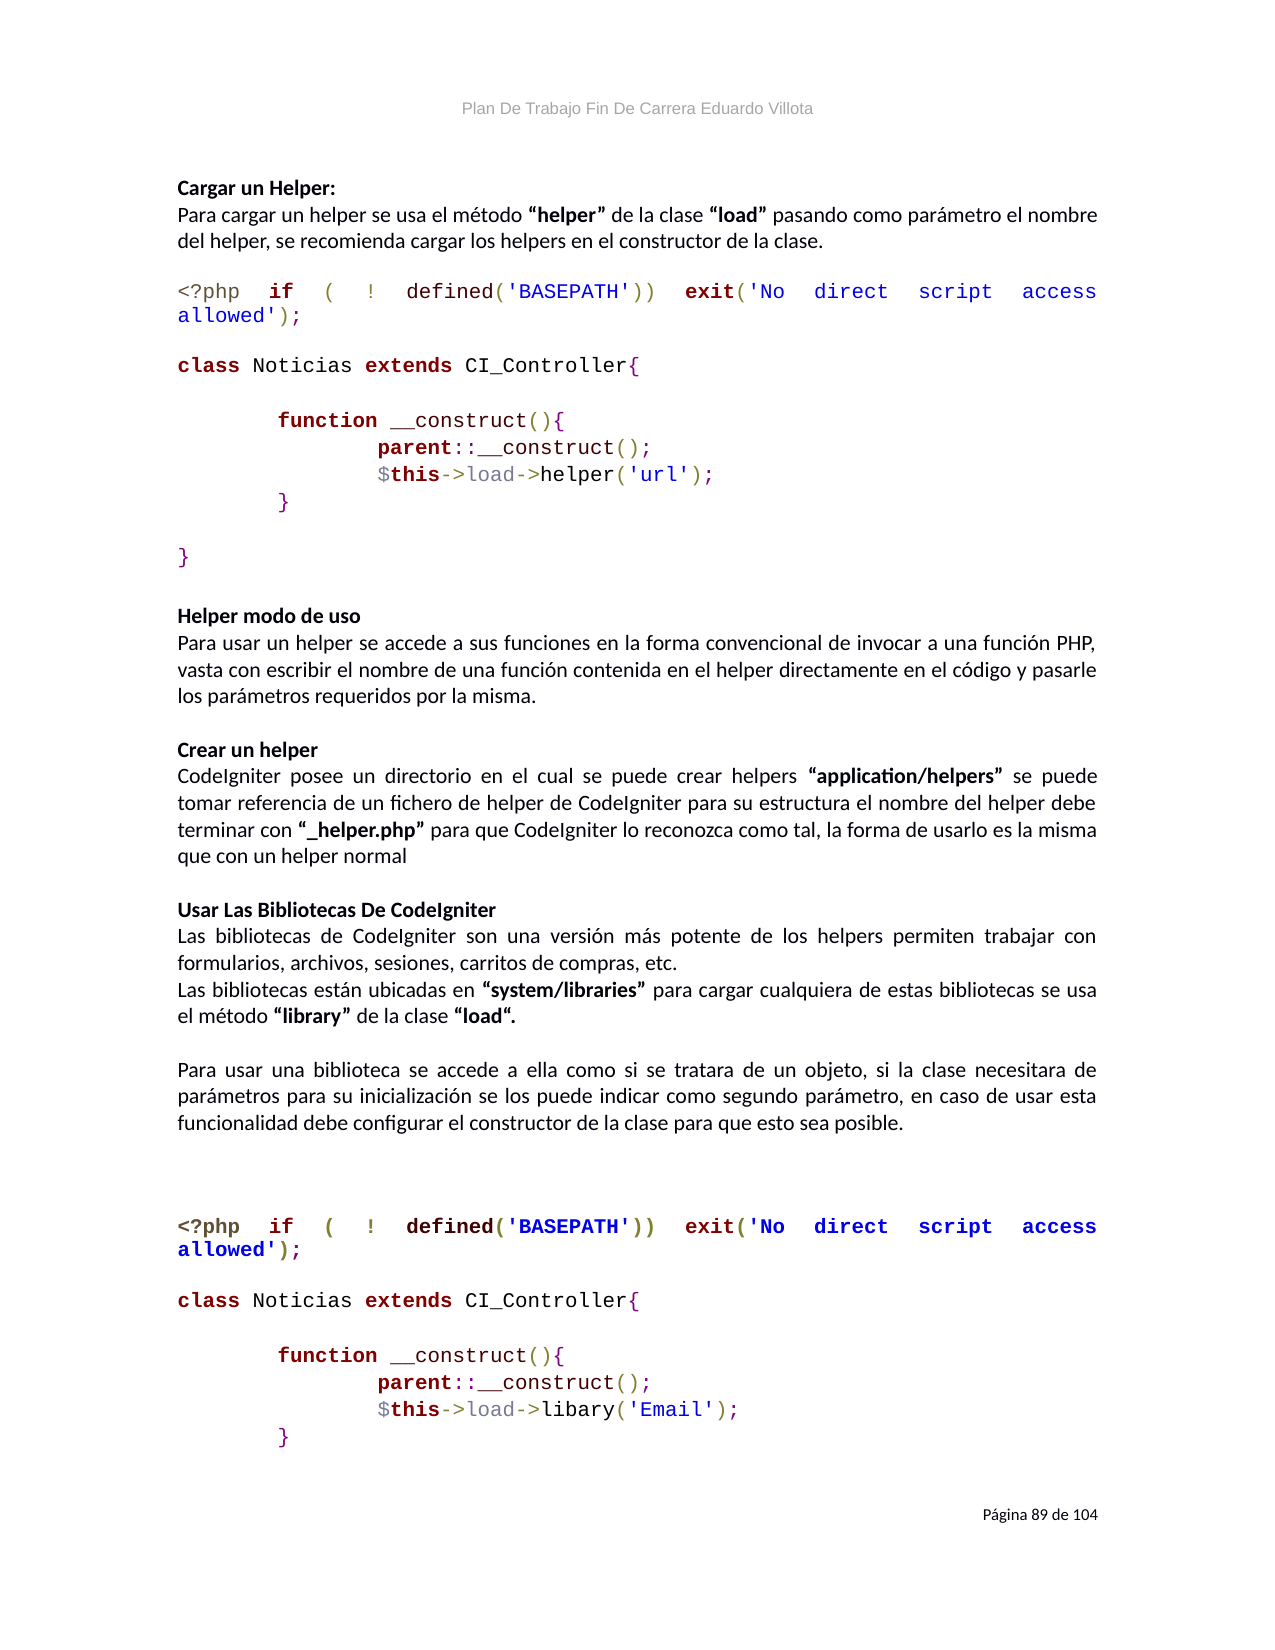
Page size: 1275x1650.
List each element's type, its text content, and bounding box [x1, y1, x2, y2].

text <?php if ( ! defined('BASEPATH')) exit('No direct script access allowed'); [177, 281, 1098, 328]
text Crear un helper [177, 736, 1098, 762]
text } [177, 491, 1098, 515]
text parent::__construct(); [177, 1372, 1098, 1395]
text } [177, 1426, 1098, 1450]
text class Noticias extends CI_Controller{ [177, 1290, 1098, 1314]
text <?php if ( ! defined('BASEPATH')) exit('No direct script access allowed'); [177, 1216, 1098, 1263]
text Las bibliotecas de CodeIgniter son una versión más potente de los helpers permiten trabajar con formularios, archivos, sesiones, carritos de compras, etc. [177, 922, 1098, 976]
text parent::__construct(); [177, 437, 1098, 461]
text Las bibliotecas están ubicadas en “system/libraries” para cargar cualquiera de estas bibliotecas se usa el método “library” de la clase “load“. [177, 976, 1098, 1029]
text $this->load->libary('Email'); [177, 1399, 1098, 1423]
text Cargar un Helper: [177, 174, 1098, 201]
text Helper modo de uso [177, 602, 1098, 629]
text CodeIgniter posee un directorio en el cual se puede crear helpers “application/helpers” se puede tomar referencia de un fichero de helper de CodeIgniter para su estructura el nombre del helper debe terminar con “_helper.php” para que CodeIgniter lo reconozca como tal, la forma de usarlo es la misma que con un helper normal [177, 762, 1098, 869]
text function __construct(){ [177, 1344, 1098, 1368]
text Para cargar un helper se usa el método “helper” de la clase “load” pasando como parámetro el nombre del helper, se recomienda cargar los helpers en el constructor de la clase. [177, 201, 1098, 254]
text $this->load->helper('url'); [177, 464, 1098, 488]
text Usar Las Bibliotecas De CodeIgniter [177, 896, 1098, 922]
text function __construct(){ [177, 410, 1098, 433]
text class Noticias extends CI_Controller{ [177, 355, 1098, 379]
text Para usar un helper se accede a sus funciones en la forma convencional de invocar a una función PHP, vasta con escribir el nombre de una función contenida en el helper directamente en el código y pasarle los parámetros requeridos por la misma. [177, 629, 1098, 709]
text Para usar una biblioteca se accede a ella como si se tratara de un objeto, si la clase necesitara de parámetros para su inicialización se los puede indicar como segundo parámetro, en caso de usar esta funcionalidad debe configurar el constructor de la clase para que esto sea posible. [177, 1056, 1098, 1136]
text } [177, 546, 1098, 569]
